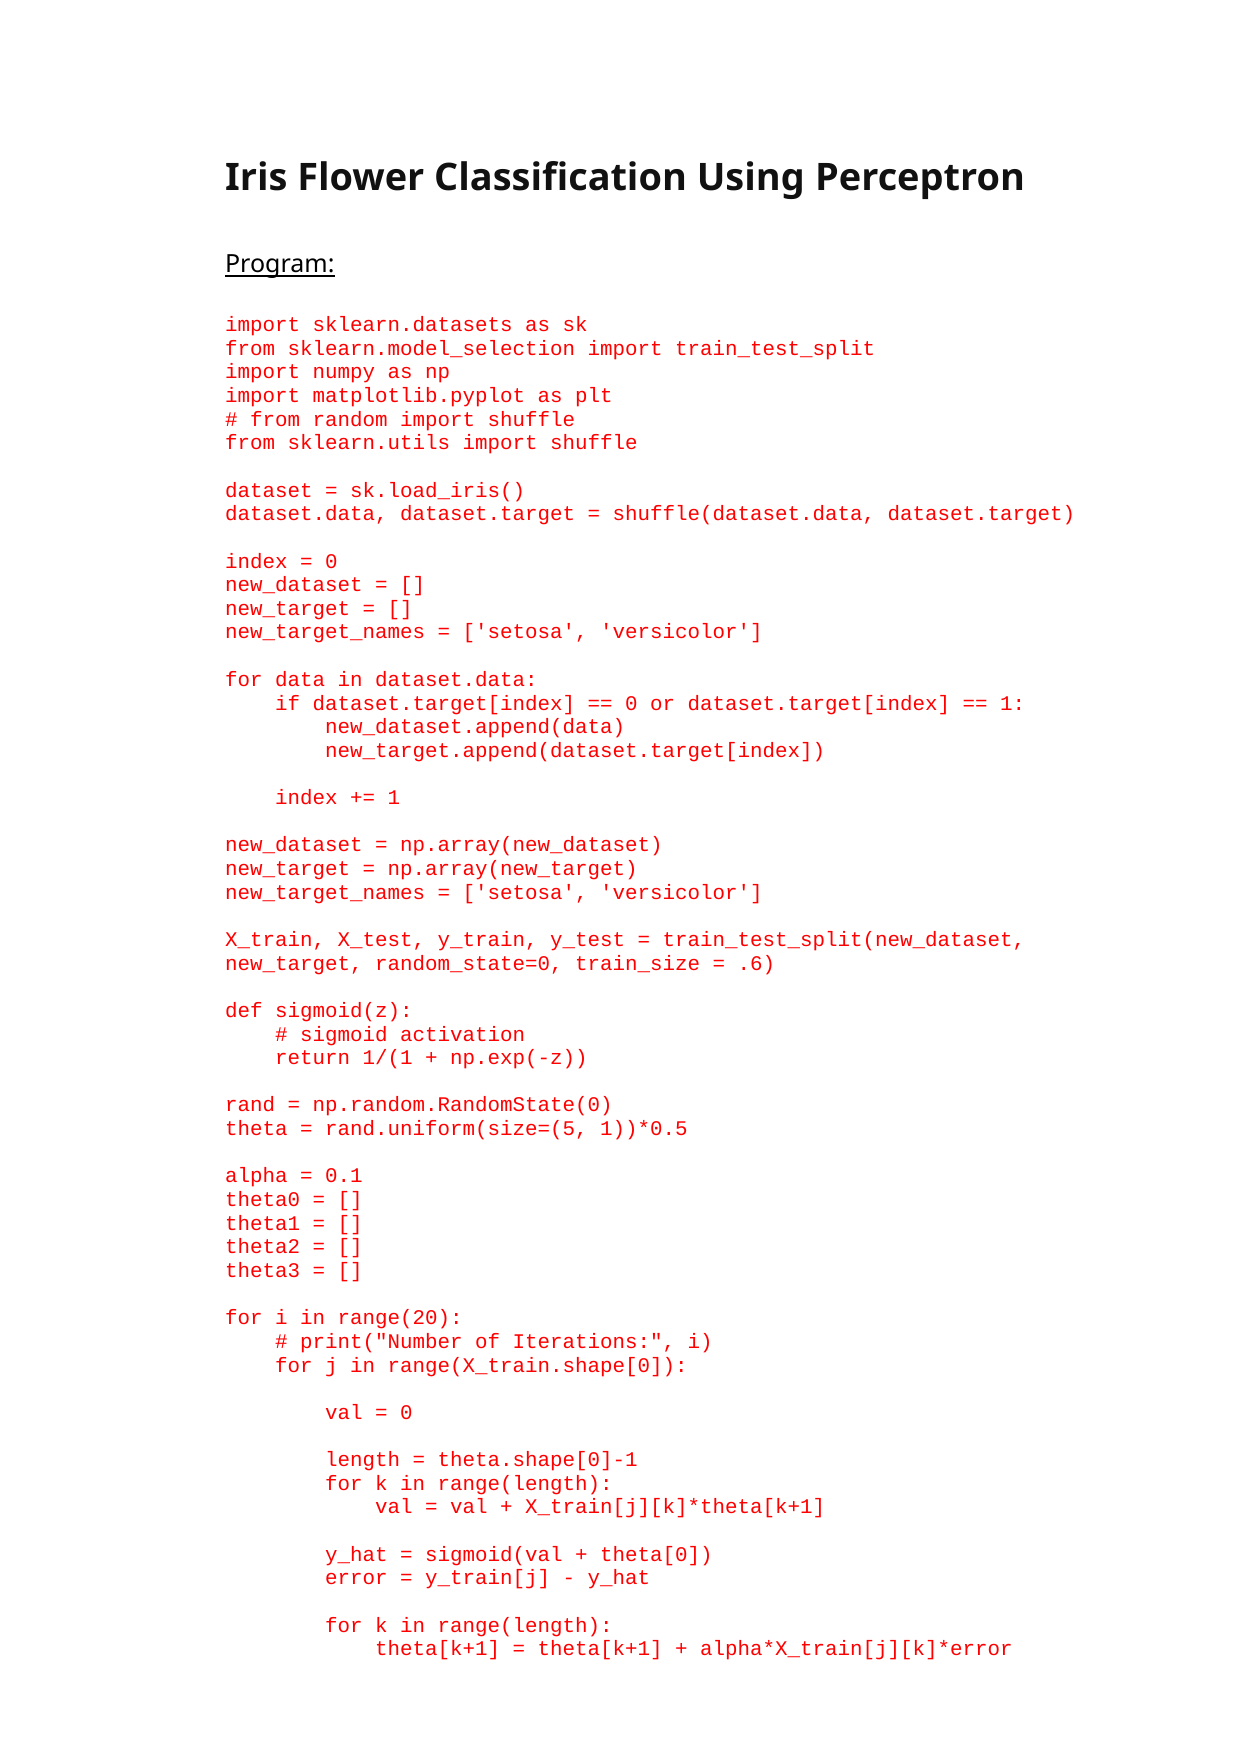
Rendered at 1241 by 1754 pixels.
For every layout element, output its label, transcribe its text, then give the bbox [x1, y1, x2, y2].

text index = 0 [225, 551, 1166, 574]
text X_train, X_test, y_train, y_test = train_test_split(new_dataset, new_target, random_state=0, train_size = .6) [225, 929, 1166, 976]
text new_target.append(dataset.target[index]) [225, 740, 1166, 763]
text length = theta.shape[0]-1 [225, 1449, 1166, 1473]
text # sigmoid activation [225, 1023, 1166, 1047]
text def sigmoid(z): [225, 1000, 1166, 1023]
text theta3 = [] [225, 1260, 1166, 1284]
text import numpy as np [225, 361, 1166, 385]
text theta[k+1] = theta[k+1] + alpha*X_train[j][k]*error [225, 1638, 1166, 1662]
text new_dataset.append(data) [225, 716, 1166, 740]
text val = 0 [225, 1402, 1166, 1426]
text for data in dataset.data: [225, 669, 1166, 692]
text val = val + X_train[j][k]*theta[k+1] [225, 1496, 1166, 1520]
text new_target_names = ['setosa', 'versicolor'] [225, 882, 1166, 905]
text for k in range(length): [225, 1615, 1166, 1638]
text new_target = np.array(new_target) [225, 858, 1166, 882]
text index += 1 [225, 787, 1166, 811]
text new_dataset = [] [225, 574, 1166, 598]
text # print("Number of Iterations:", i) [225, 1331, 1166, 1354]
text theta1 = [] [225, 1213, 1166, 1236]
text import sklearn.datasets as sk [225, 314, 1166, 338]
text theta = rand.uniform(size=(5, 1))*0.5 [225, 1118, 1166, 1142]
text import matplotlib.pyplot as plt [225, 385, 1166, 409]
text theta0 = [] [225, 1189, 1166, 1213]
text new_dataset = np.array(new_dataset) [225, 834, 1166, 858]
text # from random import shuffle [225, 409, 1166, 432]
text dataset.data, dataset.target = shuffle(dataset.data, dataset.target) [225, 503, 1166, 527]
text rand = np.random.RandomState(0) [225, 1094, 1166, 1118]
text new_target = [] [225, 598, 1166, 622]
text return 1/(1 + np.exp(-z)) [225, 1047, 1166, 1071]
text for j in range(X_train.shape[0]): [225, 1354, 1166, 1378]
text from sklearn.model_selection import train_test_split [225, 338, 1166, 361]
text if dataset.target[index] == 0 or dataset.target[index] == 1: [225, 692, 1166, 716]
text from sklearn.utils import shuffle [225, 432, 1166, 456]
text for i in range(20): [225, 1307, 1166, 1331]
text theta2 = [] [225, 1236, 1166, 1260]
text Program: [225, 246, 1166, 280]
text new_target_names = ['setosa', 'versicolor'] [225, 622, 1166, 645]
text for k in range(length): [225, 1473, 1166, 1496]
text alpha = 0.1 [225, 1165, 1166, 1189]
subtitle Iris Flower Classification Using Perceptron [225, 150, 1166, 202]
text error = y_train[j] - y_hat [225, 1567, 1166, 1591]
text dataset = sk.load_iris() [225, 480, 1166, 503]
text y_hat = sigmoid(val + theta[0]) [225, 1544, 1166, 1567]
